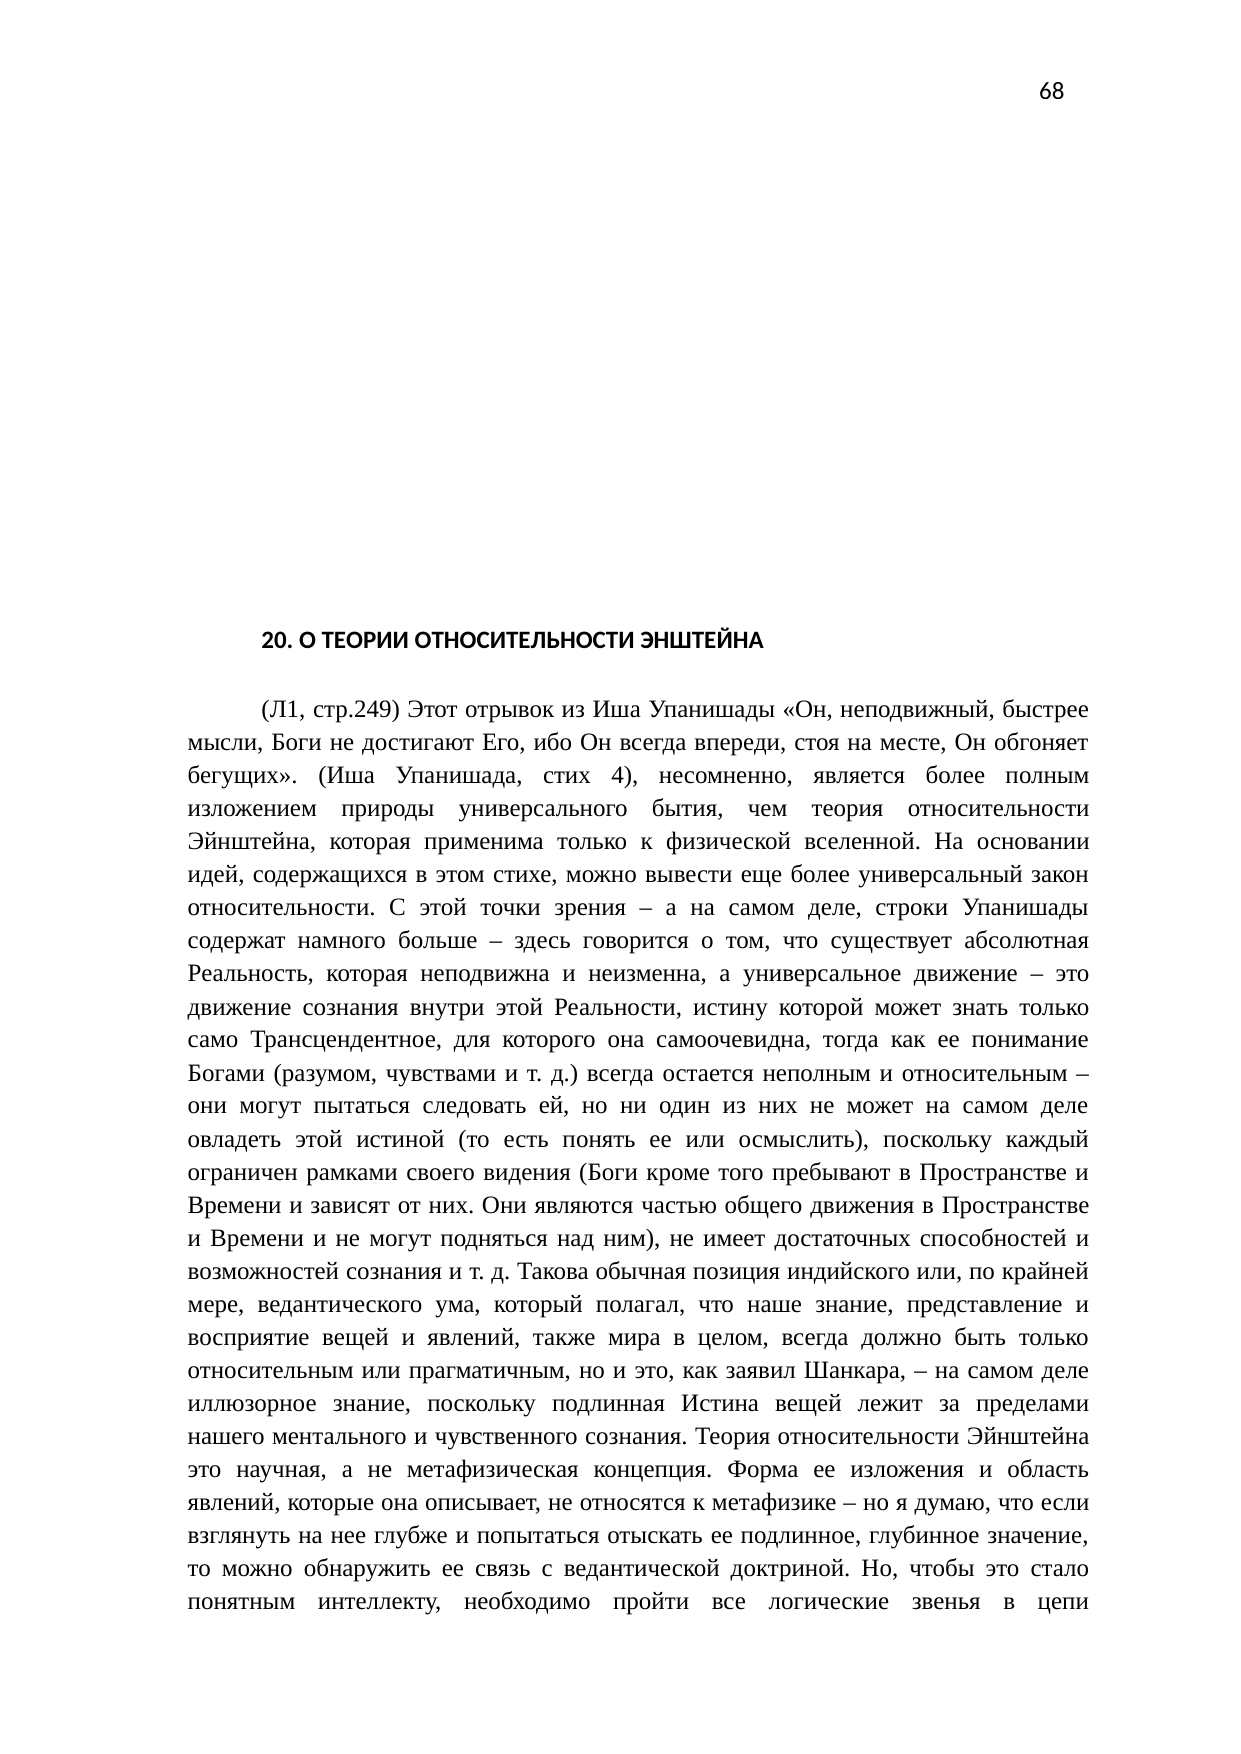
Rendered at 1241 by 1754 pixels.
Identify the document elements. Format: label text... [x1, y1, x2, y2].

text 20. О ТЕОРИИ ОТНОСИТЕЛЬНОСТИ ЭНШТЕЙНА [187, 624, 1090, 655]
text (Л1, стр.249) Этот отрывок из Иша Упанишады «Он, неподвижный, быстрее мысли, Боги не достигают Его, ибо Он всегда впереди, стоя на месте, Он обгоняет бегущих». (Иша Упанишада, стих 4), несомненно, является более полным изложением природы универсального бытия, чем теория относительности Эйнштейна, которая применима только к физической вселенной. На основании идей, содержащихся в этом стихе, можно вывести еще более универсальный закон относительности. С этой точки зрения – а на самом деле, строки Упанишады содержат намного больше – здесь говорится о том, что существует абсолютная Реальность, которая неподвижна и неизменна, а универсальное движение – это движение сознания внутри этой Реальности, истину которой может знать только само Трансцендентное, для которого она самоочевидна, тогда как ее понимание Богами (разумом, чувствами и т. д.) всегда остается неполным и относительным – они могут пытаться следовать ей, но ни один из них не может на самом деле овладеть этой истиной (то есть понять ее или осмыслить), поскольку каждый ограничен рамками своего видения (Боги кроме того пребывают в Пространстве и Времени и зависят от них. Они являются частью общего движения в Пространстве и Времени и не могут подняться над ним), не имеет достаточных способностей и возможностей сознания и т. д. Такова обычная позиция индийского или, по крайней мере, ведантического ума, который полагал, что наше знание, представление и восприятие вещей и явлений, также мира в целом, всегда должно быть только относительным или прагматичным, но и это, как заявил Шанкара, – на самом деле иллюзорное знание, поскольку подлинная Истина вещей лежит за пределами нашего ментального и чувственного сознания. Теория относительности Эйнштейна это научная, а не метафизическая концепция. Форма ее изложения и область явлений, которые она описывает, не относятся к метафизике – но я думаю, что если взглянуть на нее глубже и попытаться отыскать ее подлинное, глубинное значение, то можно обнаружить ее связь с ведантической доктриной. Но, чтобы это стало понятным интеллекту, необходимо пройти все логические звенья в цепи [187, 694, 1090, 1615]
